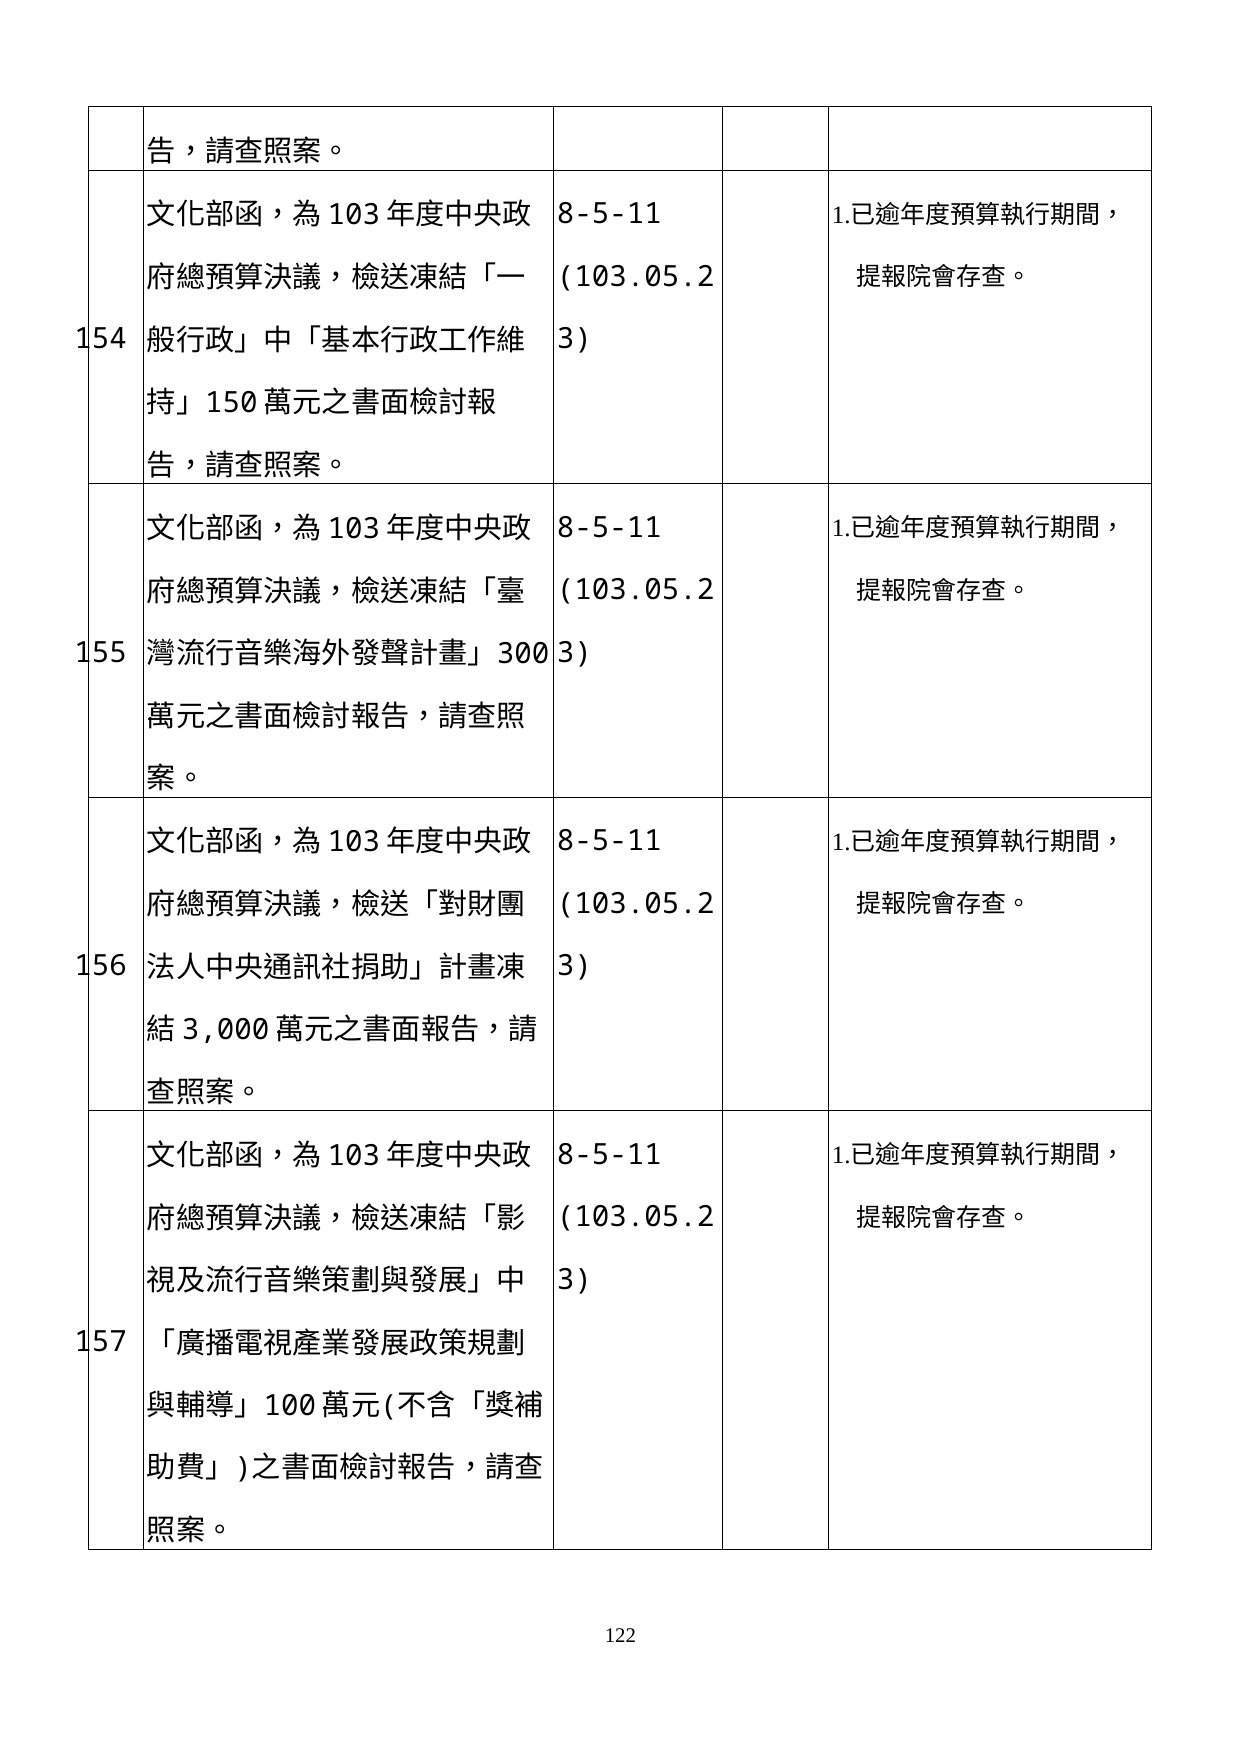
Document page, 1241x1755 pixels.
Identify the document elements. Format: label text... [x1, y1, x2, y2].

table_cell [723, 1111, 828, 1549]
table_cell 文化部函，為103年度中央政府總預算決議，檢送「對財團法人中央通訊社捐助」計畫凍結3,000萬元之書面報告，請查照案。 [144, 798, 553, 1110]
table_cell [89, 484, 143, 797]
table_cell 文化部函，為103年度中央政府總預算決議，檢送凍結「一般行政」中「基本行政工作維持」150萬元之書面檢討報告，請查照案。 [144, 171, 553, 483]
table_cell 8-5-11 (103.05.23) [554, 798, 722, 1110]
table_cell [723, 798, 828, 1110]
table_cell 文化部函，為103年度中央政府總預算決議，檢送凍結「影視及流行音樂策劃與發展」中「廣播電視產業發展政策規劃與輔導」100萬元(不含「獎補助費」)之書面檢討報告，請查照案。 [144, 1111, 553, 1549]
table_cell [89, 107, 143, 169]
table_cell 8-5-11 (103.05.23) [554, 484, 722, 797]
table_cell [829, 107, 1151, 169]
table_cell 告，請查照案。 [144, 107, 553, 169]
table_cell 8-5-11 (103.05.23) [554, 1111, 722, 1549]
table_cell [723, 171, 828, 483]
table_cell 1.已逾年度預算執行期間，提報院會存查。 [829, 171, 1151, 483]
table_cell [723, 484, 828, 797]
table_cell [89, 798, 143, 1110]
table_cell 8-5-11 (103.05.23) [554, 171, 722, 483]
table_cell [89, 171, 143, 483]
table_cell [89, 1111, 143, 1549]
table_cell 文化部函，為103年度中央政府總預算決議，檢送凍結「臺灣流行音樂海外發聲計畫」300萬元之書面檢討報告，請查照案。 [144, 484, 553, 797]
table_cell 1.已逾年度預算執行期間，提報院會存查。 [829, 798, 1151, 1110]
table_cell [554, 107, 722, 169]
table_cell 1.已逾年度預算執行期間，提報院會存查。 [829, 1111, 1151, 1549]
table_cell [723, 107, 828, 169]
table_cell 1.已逾年度預算執行期間，提報院會存查。 [829, 484, 1151, 797]
